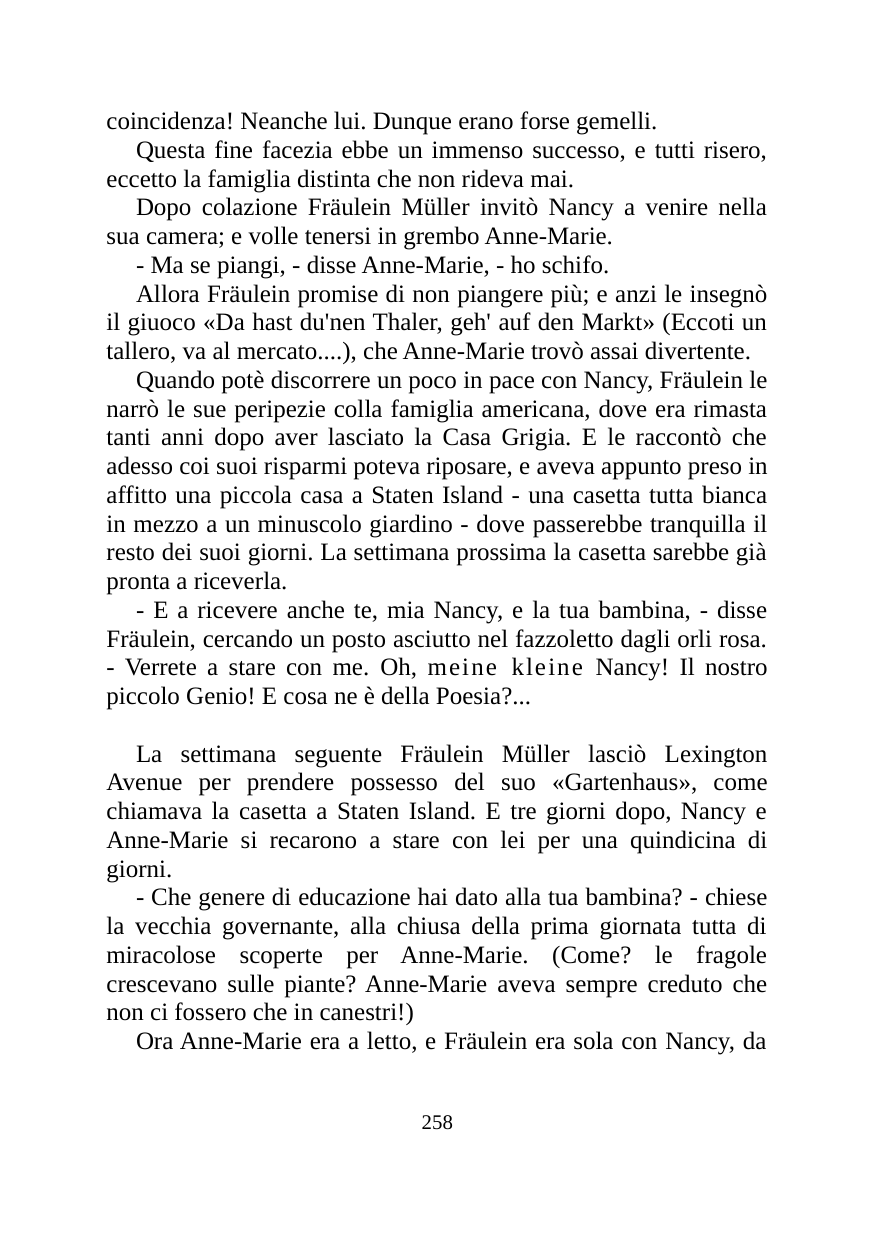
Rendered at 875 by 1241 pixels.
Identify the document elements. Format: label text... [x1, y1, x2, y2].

text Questa fine facezia ebbe un immenso successo, e tutti risero, eccetto la famiglia distinta che non rideva mai. [106, 135, 768, 192]
text Dopo colazione Fräulein Müller invitò Nancy a venire nella sua camera; e volle tenersi in grembo Anne-Marie. [106, 192, 768, 250]
text Ora Anne-Marie era a letto, e Fräulein era sola con Nancy, da [106, 1026, 768, 1055]
text La settimana seguente Fräulein Müller lasciò Lexington Avenue per prendere possesso del suo «Gartenhaus», come chiamava la casetta a Staten Island. E tre giorni dopo, Nancy e Anne-Marie si recarono a stare con lei per una quindicina di giorni. [106, 739, 768, 882]
text - E a ricevere anche te, mia Nancy, e la tua bambina, - disse Fräulein, cercando un posto asciutto nel fazzoletto dagli orli rosa. - Verrete a stare con me. Oh, meine kleine Nancy! Il nostro piccolo Genio! E cosa ne è della Poesia?... [106, 595, 768, 710]
text - Ma se piangi, - disse Anne-Marie, - ho schifo. [106, 250, 768, 279]
text - Che genere di educazione hai dato alla tua bambina? - chiese la vecchia governante, alla chiusa della prima giornata tutta di miracolose scoperte per Anne-Marie. (Come? le fragole crescevano sulle piante? Anne-Marie aveva sempre creduto che non ci fossero che in canestri!) [106, 882, 768, 1026]
text coincidenza! Neanche lui. Dunque erano forse gemelli. [106, 106, 768, 135]
text Quando potè discorrere un poco in pace con Nancy, Fräulein le narrò le sue peripezie colla famiglia americana, dove era rimasta tanti anni dopo aver lasciato la Casa Grigia. E le raccontò che adesso coi suoi risparmi poteva riposare, e aveva appunto preso in affitto una piccola casa a Staten Island - una casetta tutta bianca in mezzo a un minuscolo giardino - dove passerebbe tranquilla il resto dei suoi giorni. La settimana prossima la casetta sarebbe già pronta a riceverla. [106, 365, 768, 595]
text Allora Fräulein promise di non piangere più; e anzi le insegnò il giuoco «Da hast du'nen Thaler, geh' auf den Markt» (Eccoti un tallero, va al mercato....), che Anne-Marie trovò assai divertente. [106, 279, 768, 365]
